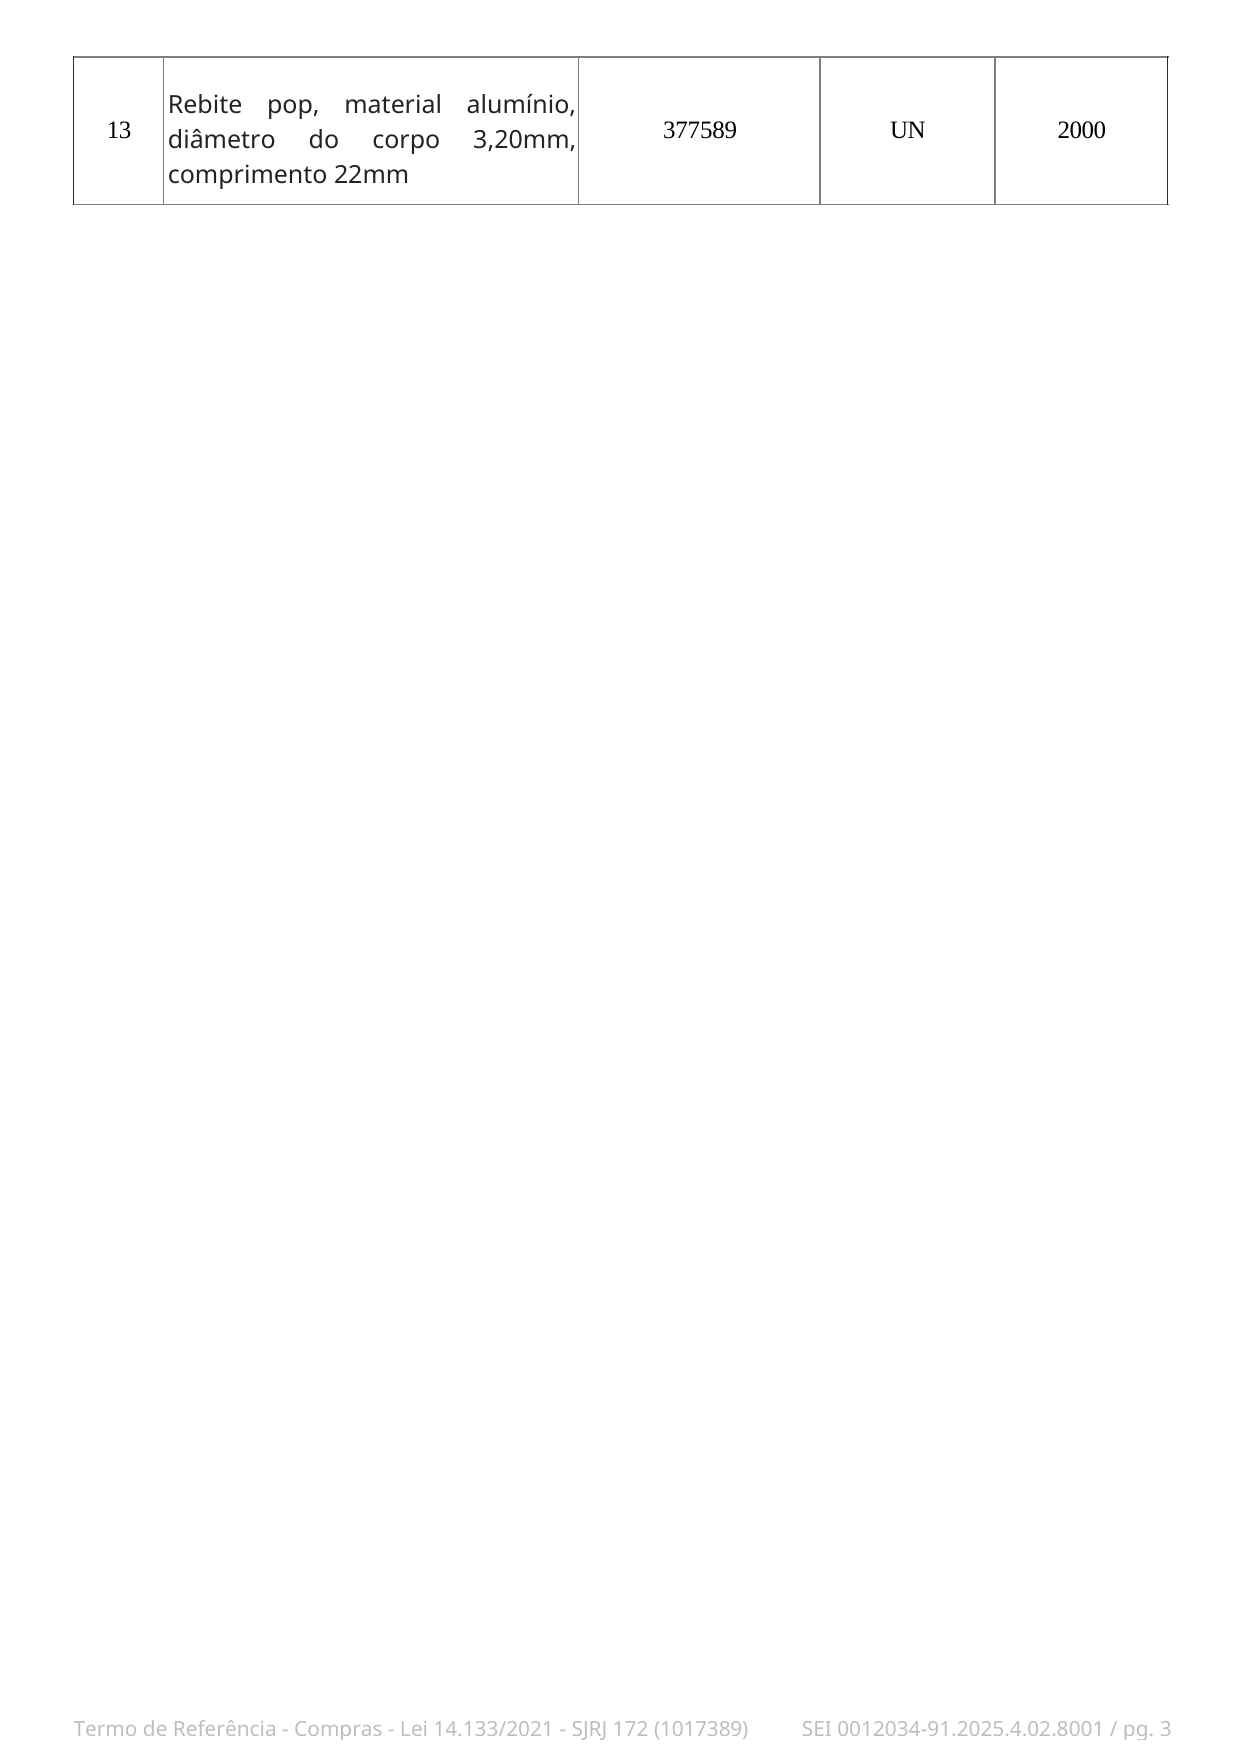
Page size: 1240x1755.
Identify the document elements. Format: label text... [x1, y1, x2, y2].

table_cell 2000 [996, 58, 1167, 203]
table_cell UN [821, 58, 994, 203]
table_cell 13 [74, 58, 163, 203]
table_cell Rebite pop, material alumínio, diâmetro do corpo 3,20mm, comprimento 22mm [164, 58, 578, 203]
table_cell 377589 [579, 58, 819, 203]
